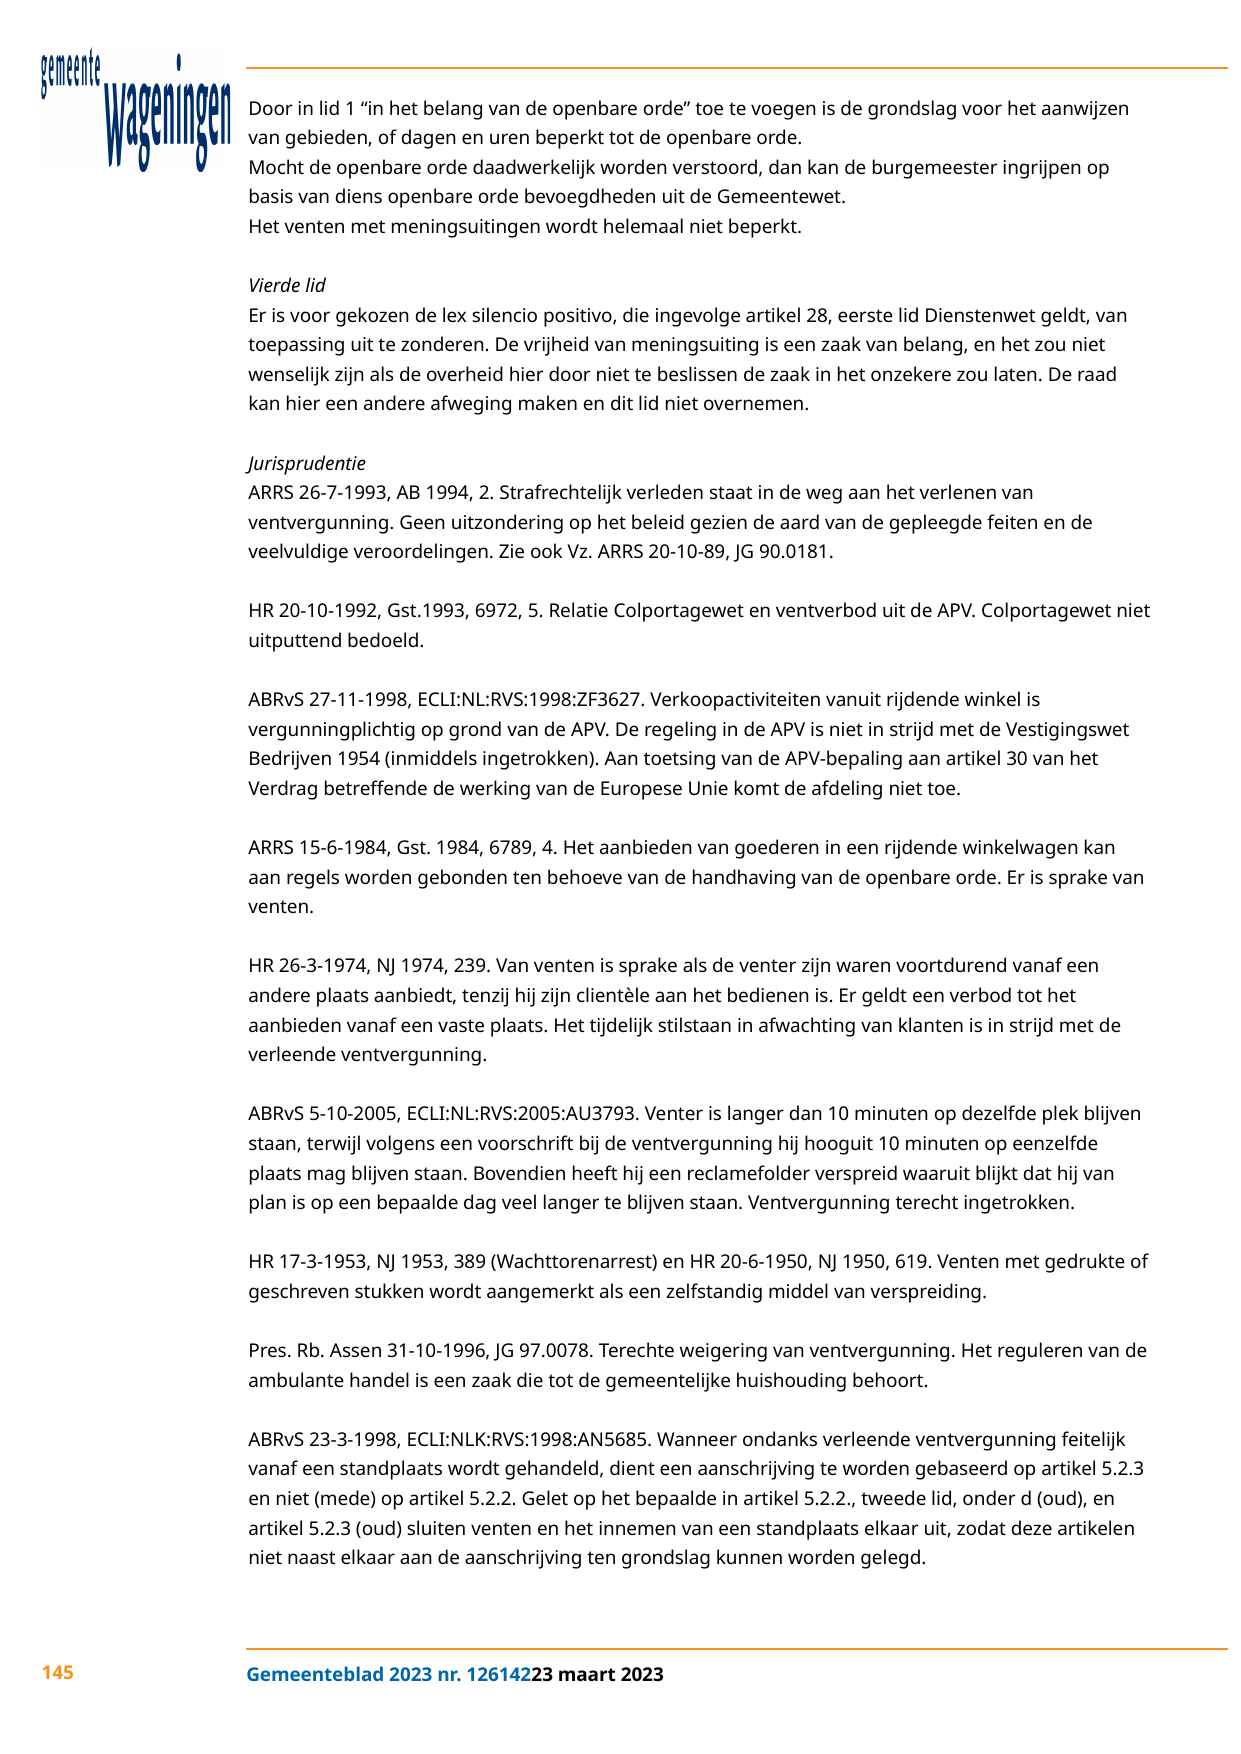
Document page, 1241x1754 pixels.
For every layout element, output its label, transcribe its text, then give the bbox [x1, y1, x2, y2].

text Vierde lid [248, 272, 1152, 298]
text ARRS 15-6-1984, Gst. 1984, 6789, 4. Het aanbieden van goederen in een rijdende winkelwagen kan aan regels worden gebonden ten behoeve van de handhaving van de openbare orde. Er is sprake van venten. [248, 834, 1152, 919]
picture [41, 47, 231, 172]
text HR 20-10-1992, Gst.1993, 6972, 5. Relatie Colportagewet en ventverbod uit de APV. Colportagewet niet uitputtend bedoeld. [248, 598, 1152, 653]
text ABRvS 5-10-2005, ECLI:NL:RVS:2005:AU3793. Venter is langer dan 10 minuten op dezelfde plek blijven staan, terwijl volgens een voorschrift bij de ventvergunning hij hooguit 10 minuten op eenzelfde plaats mag blijven staan. Bovendien heeft hij een reclamefolder verspreid waaruit blijkt dat hij van plan is op een bepaalde dag veel langer te blijven staan. Ventvergunning terecht ingetrokken. [248, 1101, 1152, 1215]
text HR 17-3-1953, NJ 1953, 389 (Wachttorenarrest) en HR 20-6-1950, NJ 1950, 619. Venten met gedrukte of geschreven stukken wordt aangemerkt als een zelfstandig middel van verspreiding. [248, 1248, 1152, 1304]
text HR 26-3-1974, NJ 1974, 239. Van venten is sprake als de venter zijn waren voortdurend vanaf een andere plaats aanbiedt, tenzij hij zijn clientèle aan het bedienen is. Er geldt een verbod tot het aanbieden vanaf een vaste plaats. Het tijdelijk stilstaan in afwachting van klanten is in strijd met de verleende ventvergunning. [248, 953, 1152, 1067]
text Mocht de openbare orde daadwerkelijk worden verstoord, dan kan de burgemeester ingrijpen op basis van diens openbare orde bevoegdheden uit de Gemeentewet. [248, 154, 1152, 209]
text Jurisprudentie [248, 450, 1152, 476]
text Er is voor gekozen de lex silencio positivo, die ingevolge artikel 28, eerste lid Dienstenwet geldt, van toepassing uit te zonderen. De vrijheid van meningsuiting is een zaak van belang, en het zou niet wenselijk zijn als de overheid hier door niet te beslissen de zaak in het onzekere zou laten. De raad kan hier een andere afweging maken en dit lid niet overnemen. [248, 302, 1152, 416]
text Pres. Rb. Assen 31-10-1996, JG 97.0078. Terechte weigering van ventvergunning. Het reguleren van de ambulante handel is een zaak die tot de gemeentelijke huishouding behoort. [248, 1337, 1152, 1393]
text Door in lid 1 “in het belang van de openbare orde” toe te voegen is de grondslag voor het aanwijzen van gebieden, of dagen en uren beperkt tot de openbare orde. [248, 95, 1152, 150]
text Het venten met meningsuitingen wordt helemaal niet beperkt. [248, 213, 1152, 239]
text ARRS 26-7-1993, AB 1994, 2. Strafrechtelijk verleden staat in de weg aan het verlenen van ventvergunning. Geen uitzondering op het beleid gezien de aard van de gepleegde feiten en de veelvuldige veroordelingen. Zie ook Vz. ARRS 20-10-89, JG 90.0181. [248, 479, 1152, 564]
text ABRvS 27-11-1998, ECLI:NL:RVS:1998:ZF3627. Verkoopactiviteiten vanuit rijdende winkel is vergunningplichtig op grond van de APV. De regeling in de APV is niet in strijd met de Vestigingswet Bedrijven 1954 (inmiddels ingetrokken). Aan toetsing van de APV-bepaling aan artikel 30 van het Verdrag betreffende de werking van de Europese Unie komt de afdeling niet toe. [248, 686, 1152, 801]
text ABRvS 23-3-1998, ECLI:NLK:RVS:1998:AN5685. Wanneer ondanks verleende ventvergunning feitelijk vanaf een standplaats wordt gehandeld, dient een aanschrijving te worden gebaseerd op artikel 5.2.3 en niet (mede) op artikel 5.2.2. Gelet op het bepaalde in artikel 5.2.2., tweede lid, onder d (oud), en artikel 5.2.3 (oud) sluiten venten en het innemen van een standplaats elkaar uit, zodat deze artikelen niet naast elkaar aan de aanschrijving ten grondslag kunnen worden gelegd. [248, 1426, 1152, 1570]
